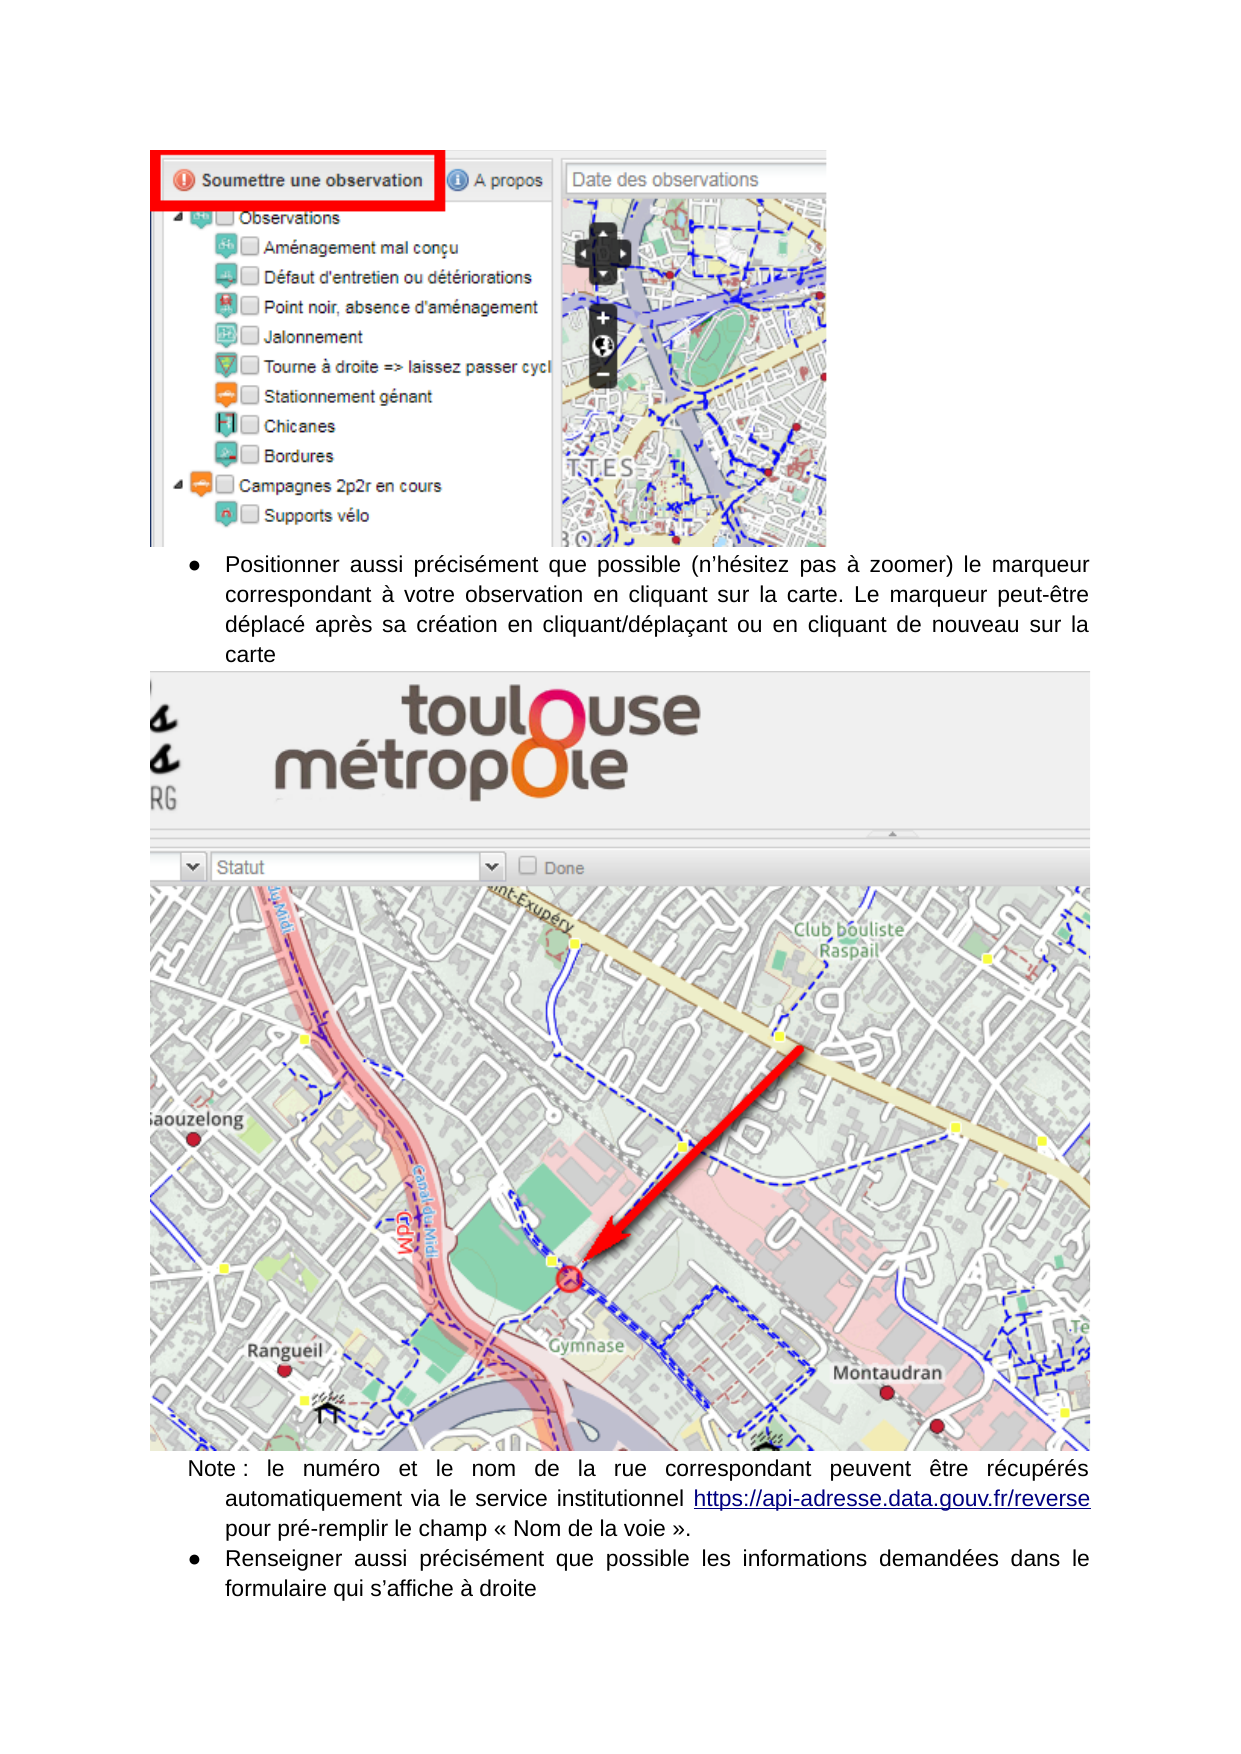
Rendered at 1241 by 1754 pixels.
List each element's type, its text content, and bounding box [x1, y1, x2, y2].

picture [150, 150, 827, 547]
list Positionner aussi précisément que possible (n’hésitez pas à zoomer) le marqueur correspondant à votre observation en cliquant sur la carte. Le marqueur peut-être déplacé après sa création en cliquant/déplaçant ou en cliquant de nouveau sur la carte [187, 551, 1090, 668]
list Renseigner aussi précisément que possible les informations demandées dans le formulaire qui s’affiche à droite [187, 1545, 1090, 1602]
picture [150, 671, 1091, 1451]
text Note : le numéro et le nom de la rue correspondant peuvent être récupérés automatiquement via le service institutionnel https://api-adresse.data.gouv.fr/reverse pour pré-remplir le champ « Nom de la voie ». [187, 1454, 1090, 1541]
